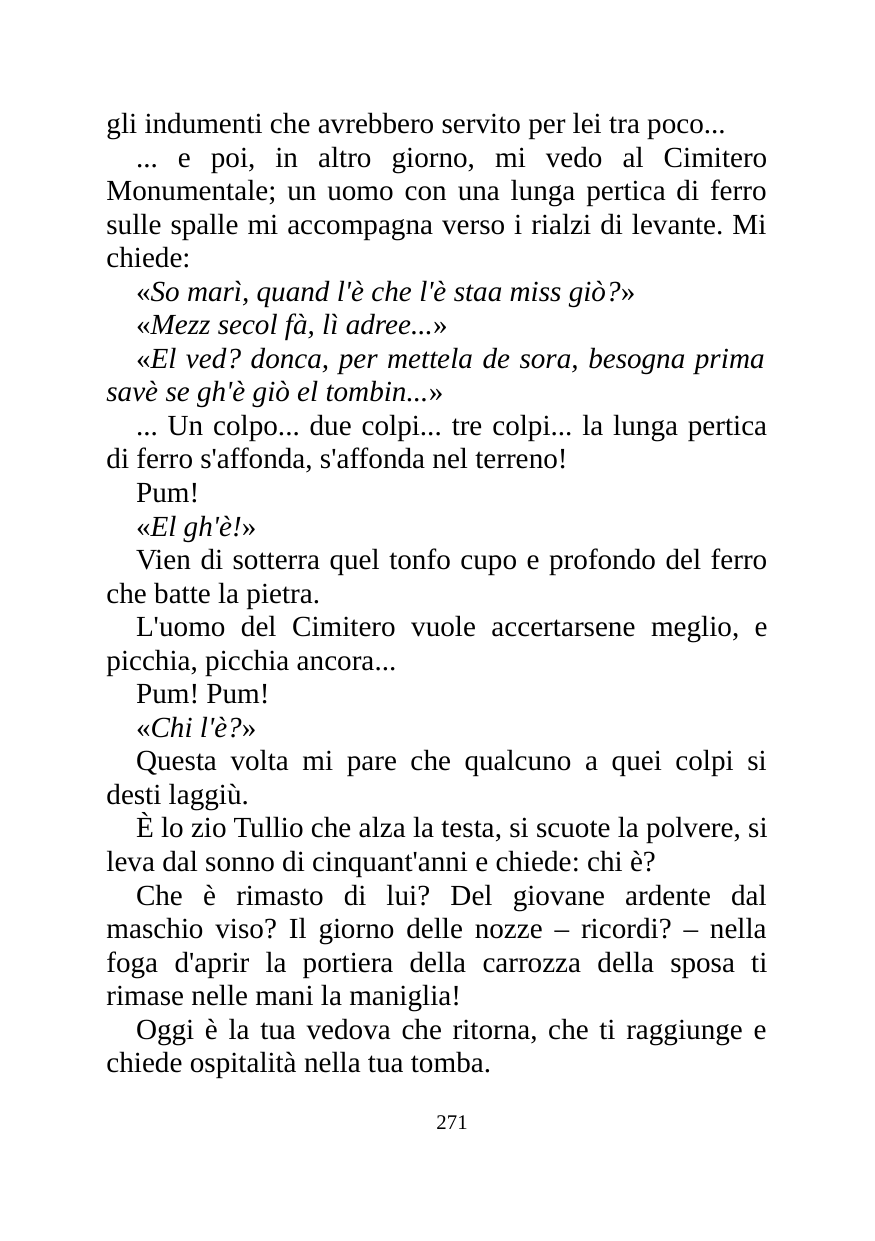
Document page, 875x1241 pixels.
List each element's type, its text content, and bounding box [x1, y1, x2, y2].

text Che è rimasto di lui? Del giovane ardente dal maschio viso? Il giorno delle nozze – ricordi? – nella foga d'aprir la portiera della carrozza della sposa ti rimase nelle mani la maniglia! [106, 878, 768, 1012]
text Questa volta mi pare che qualcuno a quei colpi si desti laggiù. [106, 743, 768, 811]
text L'uomo del Cimitero vuole accertarsene meglio, e picchia, picchia ancora... [106, 609, 768, 676]
text «El ved? donca, per mettela de sora, besogna prima savè se gh'è giò el tombin...» [106, 341, 768, 408]
text Pum! [106, 475, 768, 509]
text «Mezz secol fà, lì adree...» [106, 307, 768, 341]
text gli indumenti che avrebbero servito per lei tra poco... [106, 106, 768, 140]
text Vien di sotterra quel tonfo cupo e profondo del ferro che batte la pietra. [106, 542, 768, 609]
text Pum! Pum! [106, 676, 768, 710]
text ... Un colpo... due colpi... tre colpi... la lunga pertica di ferro s'affonda, s'affonda nel terreno! [106, 408, 768, 475]
text «El gh'è!» [106, 509, 768, 542]
text È lo zio Tullio che alza la testa, si scuote la polvere, si leva dal sonno di cinquant'anni e chiede: chi è? [106, 811, 768, 878]
text «Chi l'è?» [106, 710, 768, 743]
text Oggi è la tua vedova che ritorna, che ti raggiunge e chiede ospitalità nella tua tomba. [106, 1012, 768, 1079]
text ... e poi, in altro giorno, mi vedo al Cimitero Monumentale; un uomo con una lunga pertica di ferro sulle spalle mi accompagna verso i rialzi di levante. Mi chiede: [106, 140, 768, 274]
text «So marì, quand l'è che l'è staa miss giò?» [106, 274, 768, 307]
